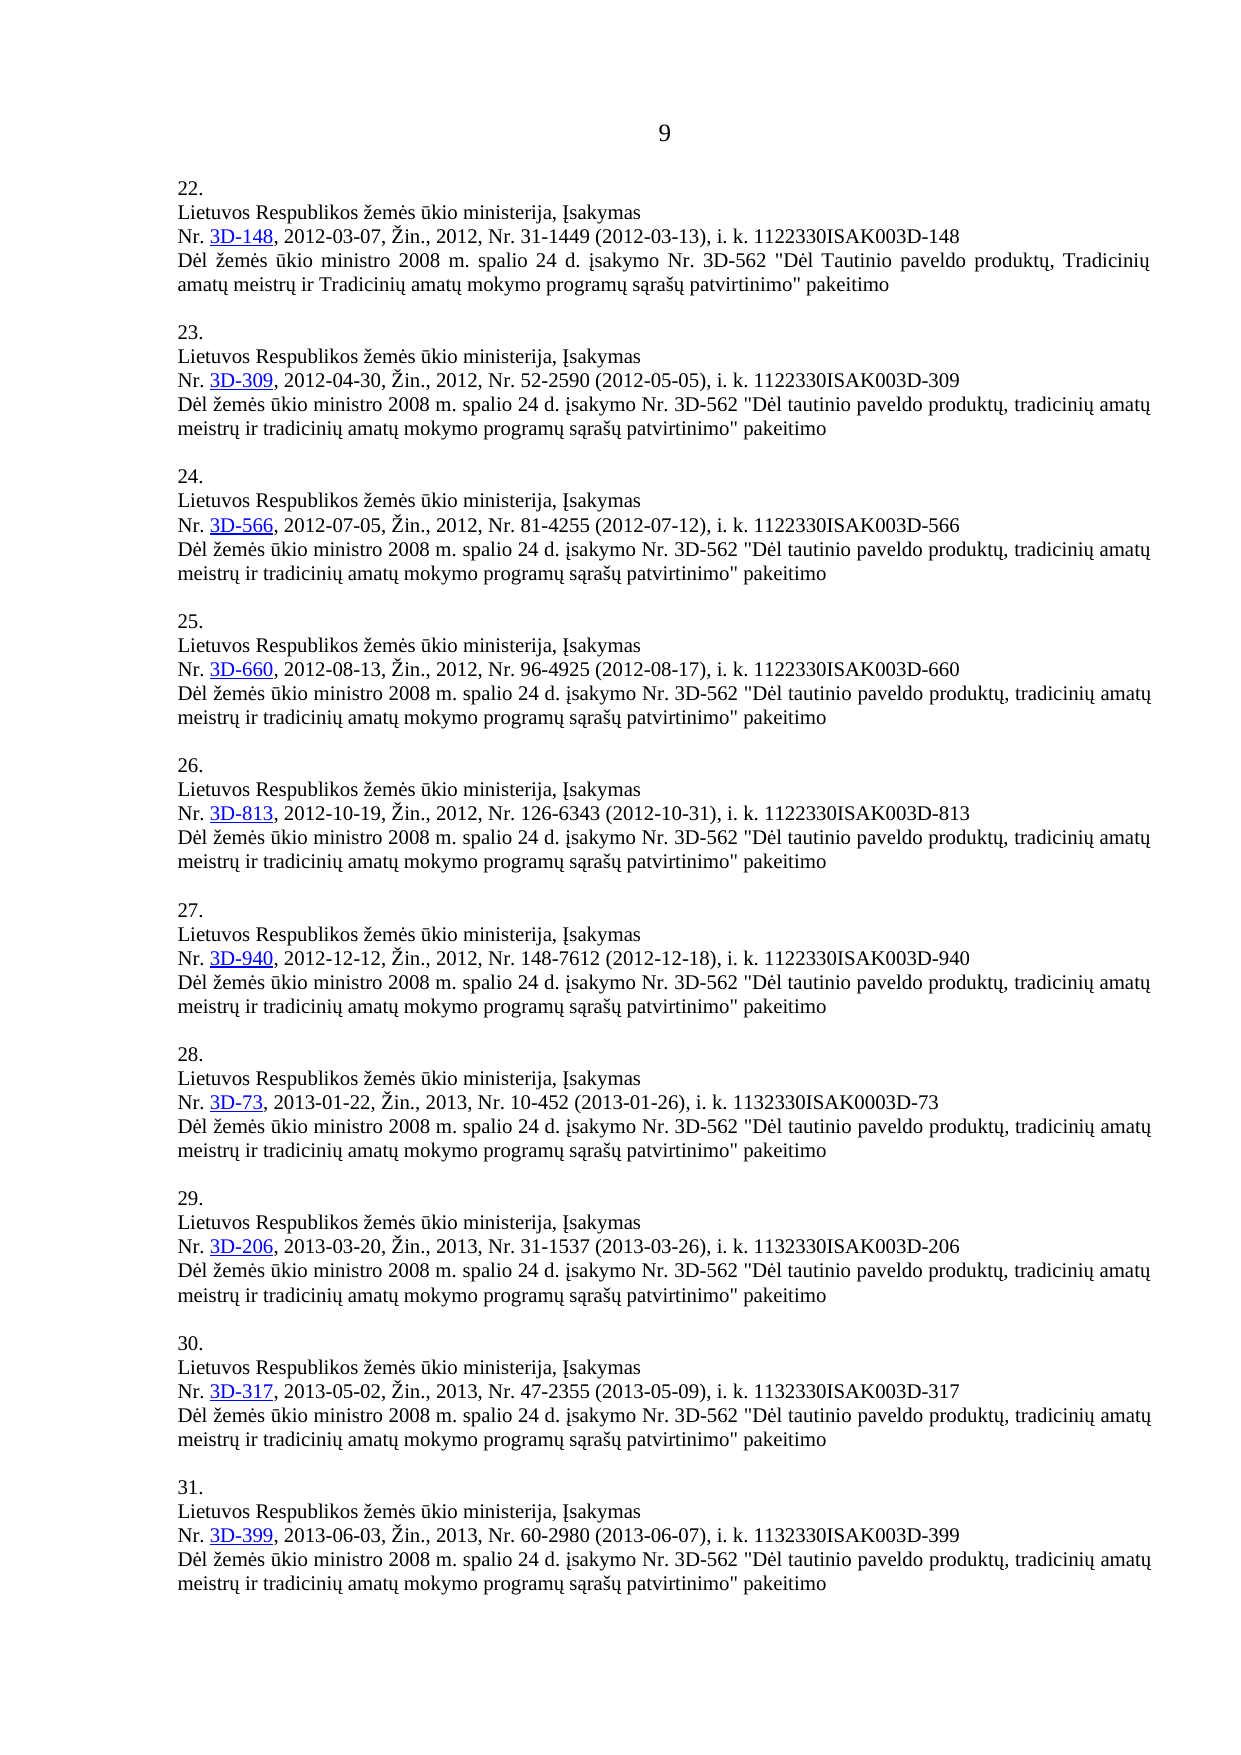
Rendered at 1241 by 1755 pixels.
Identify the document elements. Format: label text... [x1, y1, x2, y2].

text Nr. 3D-309, 2012-04-30, Žin., 2012, Nr. 52-2590 (2012-05-05), i. k. 1122330ISAK003D-309 [177, 368, 1152, 392]
text Dėl žemės ūkio ministro 2008 m. spalio 24 d. įsakymo Nr. 3D-562 "Dėl tautinio paveldo produktų, tradicinių amatų meistrų ir tradicinių amatų mokymo programų sąrašų patvirtinimo" pakeitimo [177, 1258, 1152, 1307]
text 28. [177, 1042, 1152, 1066]
text 27. [177, 897, 1152, 922]
text 23. [177, 320, 1152, 344]
text 30. [177, 1331, 1152, 1355]
text Lietuvos Respublikos žemės ūkio ministerija, Įsakymas [177, 922, 1152, 946]
text Dėl žemės ūkio ministro 2008 m. spalio 24 d. įsakymo Nr. 3D-562 "Dėl Tautinio paveldo produktų, Tradicinių amatų meistrų ir Tradicinių amatų mokymo programų sąrašų patvirtinimo" pakeitimo [177, 248, 1152, 296]
text Nr. 3D-566, 2012-07-05, Žin., 2012, Nr. 81-4255 (2012-07-12), i. k. 1122330ISAK003D-566 [177, 512, 1152, 537]
text Nr. 3D-148, 2012-03-07, Žin., 2012, Nr. 31-1449 (2012-03-13), i. k. 1122330ISAK003D-148 [177, 224, 1152, 248]
text Nr. 3D-206, 2013-03-20, Žin., 2013, Nr. 31-1537 (2013-03-26), i. k. 1132330ISAK003D-206 [177, 1234, 1152, 1258]
text Nr. 3D-399, 2013-06-03, Žin., 2013, Nr. 60-2980 (2013-06-07), i. k. 1132330ISAK003D-399 [177, 1523, 1152, 1547]
text Lietuvos Respublikos žemės ūkio ministerija, Įsakymas [177, 200, 1152, 224]
text Dėl žemės ūkio ministro 2008 m. spalio 24 d. įsakymo Nr. 3D-562 "Dėl tautinio paveldo produktų, tradicinių amatų meistrų ir tradicinių amatų mokymo programų sąrašų patvirtinimo" pakeitimo [177, 537, 1152, 585]
text Lietuvos Respublikos žemės ūkio ministerija, Įsakymas [177, 488, 1152, 512]
text 24. [177, 464, 1152, 488]
text Lietuvos Respublikos žemės ūkio ministerija, Įsakymas [177, 1355, 1152, 1379]
text Nr. 3D-660, 2012-08-13, Žin., 2012, Nr. 96-4925 (2012-08-17), i. k. 1122330ISAK003D-660 [177, 657, 1152, 681]
text 25. [177, 609, 1152, 633]
text Dėl žemės ūkio ministro 2008 m. spalio 24 d. įsakymo Nr. 3D-562 "Dėl tautinio paveldo produktų, tradicinių amatų meistrų ir tradicinių amatų mokymo programų sąrašų patvirtinimo" pakeitimo [177, 1114, 1152, 1162]
text Dėl žemės ūkio ministro 2008 m. spalio 24 d. įsakymo Nr. 3D-562 "Dėl tautinio paveldo produktų, tradicinių amatų meistrų ir tradicinių amatų mokymo programų sąrašų patvirtinimo" pakeitimo [177, 1403, 1152, 1451]
text Dėl žemės ūkio ministro 2008 m. spalio 24 d. įsakymo Nr. 3D-562 "Dėl tautinio paveldo produktų, tradicinių amatų meistrų ir tradicinių amatų mokymo programų sąrašų patvirtinimo" pakeitimo [177, 1547, 1152, 1595]
text Nr. 3D-73, 2013-01-22, Žin., 2013, Nr. 10-452 (2013-01-26), i. k. 1132330ISAK0003D-73 [177, 1090, 1152, 1114]
text Dėl žemės ūkio ministro 2008 m. spalio 24 d. įsakymo Nr. 3D-562 "Dėl tautinio paveldo produktų, tradicinių amatų meistrų ir tradicinių amatų mokymo programų sąrašų patvirtinimo" pakeitimo [177, 970, 1152, 1018]
text Dėl žemės ūkio ministro 2008 m. spalio 24 d. įsakymo Nr. 3D-562 "Dėl tautinio paveldo produktų, tradicinių amatų meistrų ir tradicinių amatų mokymo programų sąrašų patvirtinimo" pakeitimo [177, 392, 1152, 440]
text Nr. 3D-813, 2012-10-19, Žin., 2012, Nr. 126-6343 (2012-10-31), i. k. 1122330ISAK003D-813 [177, 801, 1152, 825]
text 29. [177, 1186, 1152, 1210]
text Nr. 3D-940, 2012-12-12, Žin., 2012, Nr. 148-7612 (2012-12-18), i. k. 1122330ISAK003D-940 [177, 946, 1152, 970]
text Lietuvos Respublikos žemės ūkio ministerija, Įsakymas [177, 1066, 1152, 1090]
text Dėl žemės ūkio ministro 2008 m. spalio 24 d. įsakymo Nr. 3D-562 "Dėl tautinio paveldo produktų, tradicinių amatų meistrų ir tradicinių amatų mokymo programų sąrašų patvirtinimo" pakeitimo [177, 681, 1152, 729]
text Lietuvos Respublikos žemės ūkio ministerija, Įsakymas [177, 633, 1152, 657]
text Lietuvos Respublikos žemės ūkio ministerija, Įsakymas [177, 1499, 1152, 1523]
text 26. [177, 753, 1152, 777]
text Lietuvos Respublikos žemės ūkio ministerija, Įsakymas [177, 344, 1152, 368]
text 31. [177, 1475, 1152, 1499]
text Lietuvos Respublikos žemės ūkio ministerija, Įsakymas [177, 777, 1152, 801]
text Lietuvos Respublikos žemės ūkio ministerija, Įsakymas [177, 1210, 1152, 1234]
text Nr. 3D-317, 2013-05-02, Žin., 2013, Nr. 47-2355 (2013-05-09), i. k. 1132330ISAK003D-317 [177, 1379, 1152, 1403]
text 22. [177, 176, 1152, 200]
text Dėl žemės ūkio ministro 2008 m. spalio 24 d. įsakymo Nr. 3D-562 "Dėl tautinio paveldo produktų, tradicinių amatų meistrų ir tradicinių amatų mokymo programų sąrašų patvirtinimo" pakeitimo [177, 825, 1152, 873]
